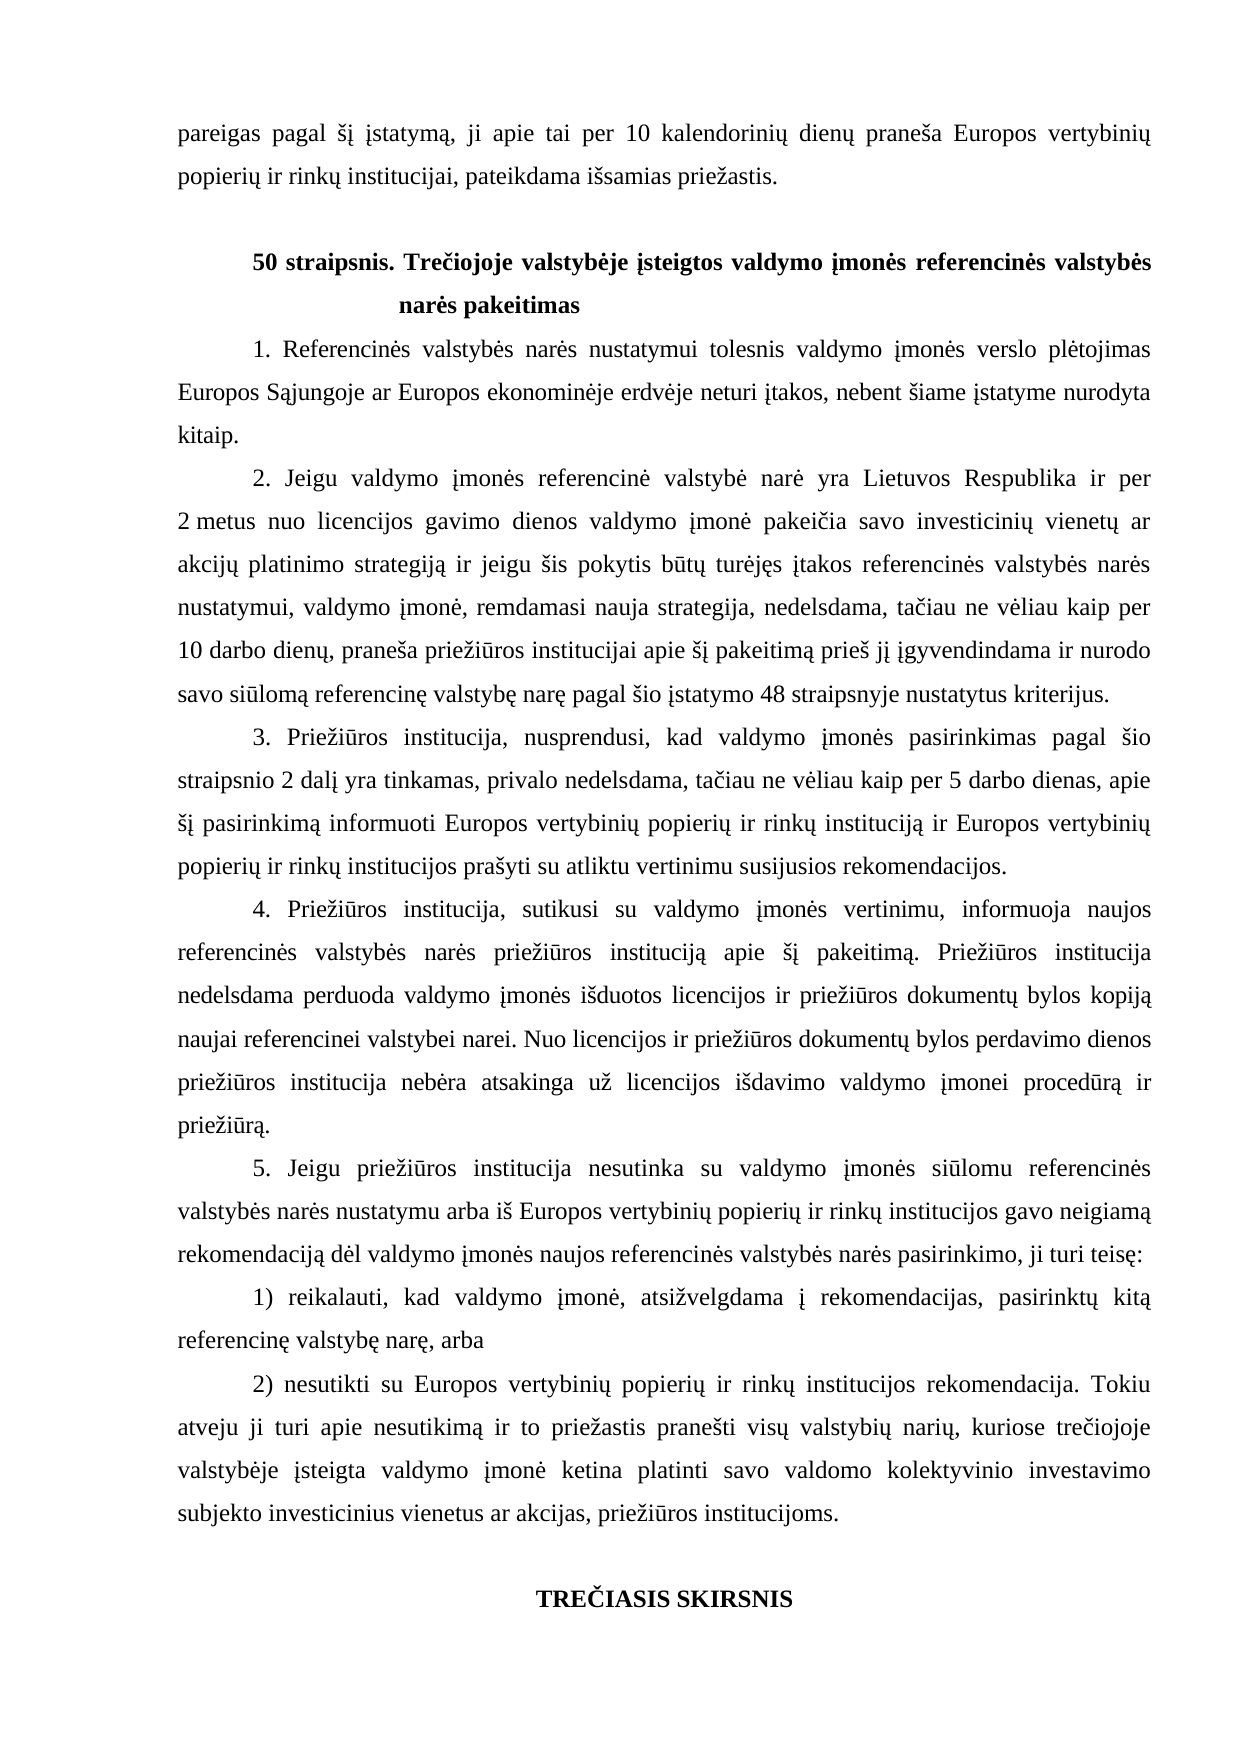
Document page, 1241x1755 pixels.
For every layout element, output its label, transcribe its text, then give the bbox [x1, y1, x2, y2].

text 2) nesutikti su Europos vertybinių popierių ir rinkų institucijos rekomendacija. Tokiu atveju ji turi apie nesutikimą ir to priežastis pranešti visų valstybių narių, kuriose trečiojoje valstybėje įsteigta valdymo įmonė ketina platinti savo valdomo kolektyvinio investavimo subjekto investicinius vienetus ar akcijas, priežiūros institucijoms. [177, 1369, 1152, 1527]
text 4. Priežiūros institucija, sutikusi su valdymo įmonės vertinimu, informuoja naujos referencinės valstybės narės priežiūros instituciją apie šį pakeitimą. Priežiūros institucija nedelsdama perduoda valdymo įmonės išduotos licencijos ir priežiūros dokumentų bylos kopiją naujai referencinei valstybei narei. Nuo licencijos ir priežiūros dokumentų bylos perdavimo dienos priežiūros institucija nebėra atsakinga už licencijos išdavimo valdymo įmonei procedūrą ir priežiūrą. [177, 894, 1152, 1139]
text 1. Referencinės valstybės narės nustatymui tolesnis valdymo įmonės verslo plėtojimas Europos Sąjungoje ar Europos ekonominėje erdvėje neturi įtakos, nebent šiame įstatyme nurodyta kitaip. [177, 334, 1152, 449]
text 50 straipsnis. Trečiojoje valstybėje įsteigtos valdymo įmonės referencinės valstybės narės pakeitimas [252, 247, 1152, 319]
text 1) reikalauti, kad valdymo įmonė, atsižvelgdama į rekomendacijas, pasirinktų kitą referencinę valstybę narę, arba [177, 1282, 1152, 1354]
text TREČIASIS SKIRSNIS [177, 1584, 1152, 1613]
text 3. Priežiūros institucija, nusprendusi, kad valdymo įmonės pasirinkimas pagal šio straipsnio 2 dalį yra tinkamas, privalo nedelsdama, tačiau ne vėliau kaip per 5 darbo dienas, apie šį pasirinkimą informuoti Europos vertybinių popierių ir rinkų instituciją ir Europos vertybinių popierių ir rinkų institucijos prašyti su atliktu vertinimu susijusios rekomendacijos. [177, 722, 1152, 880]
text 2. Jeigu valdymo įmonės referencinė valstybė narė yra Lietuvos Respublika ir per 2 metus nuo licencijos gavimo dienos valdymo įmonė pakeičia savo investicinių vienetų ar akcijų platinimo strategiją ir jeigu šis pokytis būtų turėjęs įtakos referencinės valstybės narės nustatymui, valdymo įmonė, remdamasi nauja strategija, nedelsdama, tačiau ne vėliau kaip per 10 darbo dienų, praneša priežiūros institucijai apie šį pakeitimą prieš jį įgyvendindama ir nurodo savo siūlomą referencinę valstybę narę pagal šio įstatymo 48 straipsnyje nustatytus kriterijus. [177, 463, 1152, 707]
text pareigas pagal šį įstatymą, ji apie tai per 10 kalendorinių dienų praneša Europos vertybinių popierių ir rinkų institucijai, pateikdama išsamias priežastis. [177, 118, 1152, 190]
text 5. Jeigu priežiūros institucija nesutinka su valdymo įmonės siūlomu referencinės valstybės narės nustatymu arba iš Europos vertybinių popierių ir rinkų institucijos gavo neigiamą rekomendaciją dėl valdymo įmonės naujos referencinės valstybės narės pasirinkimo, ji turi teisę: [177, 1153, 1152, 1268]
